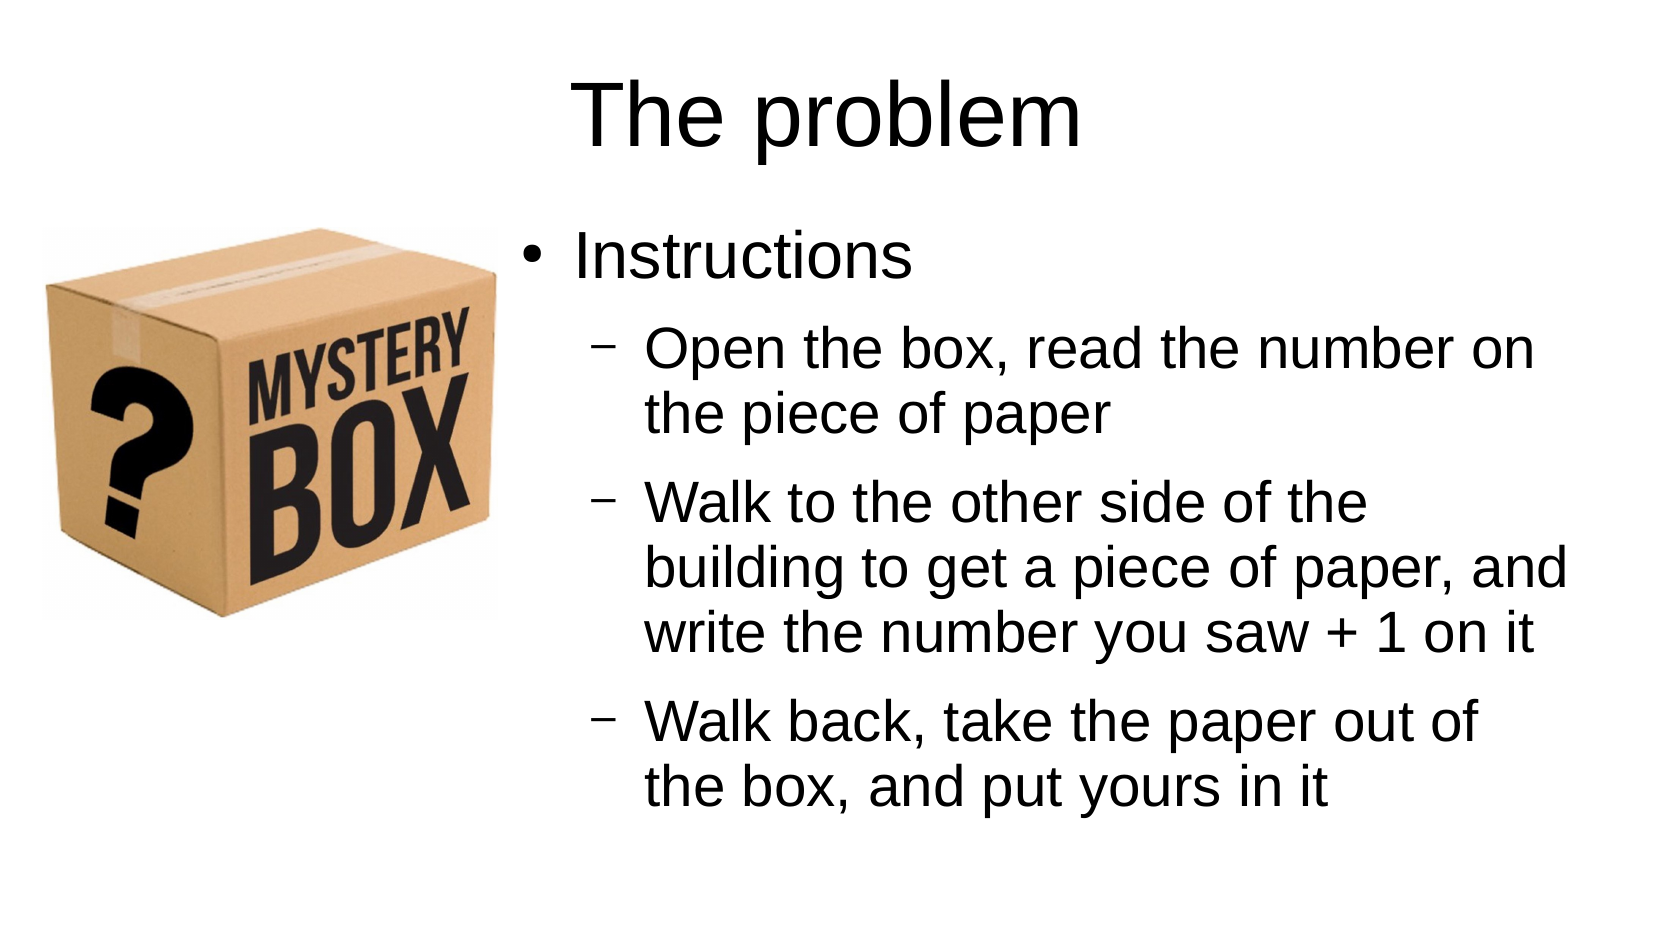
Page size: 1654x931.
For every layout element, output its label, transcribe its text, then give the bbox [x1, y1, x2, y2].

picture [42, 227, 498, 620]
list Instructions Open the box, read the number on the piece of paper Walk to the other side of the building to get a piece of paper, and write the number you saw + 1 on it Walk back, take the paper out of the box, and put yours in it [502, 217, 1571, 885]
title The problem [82, 37, 1571, 193]
